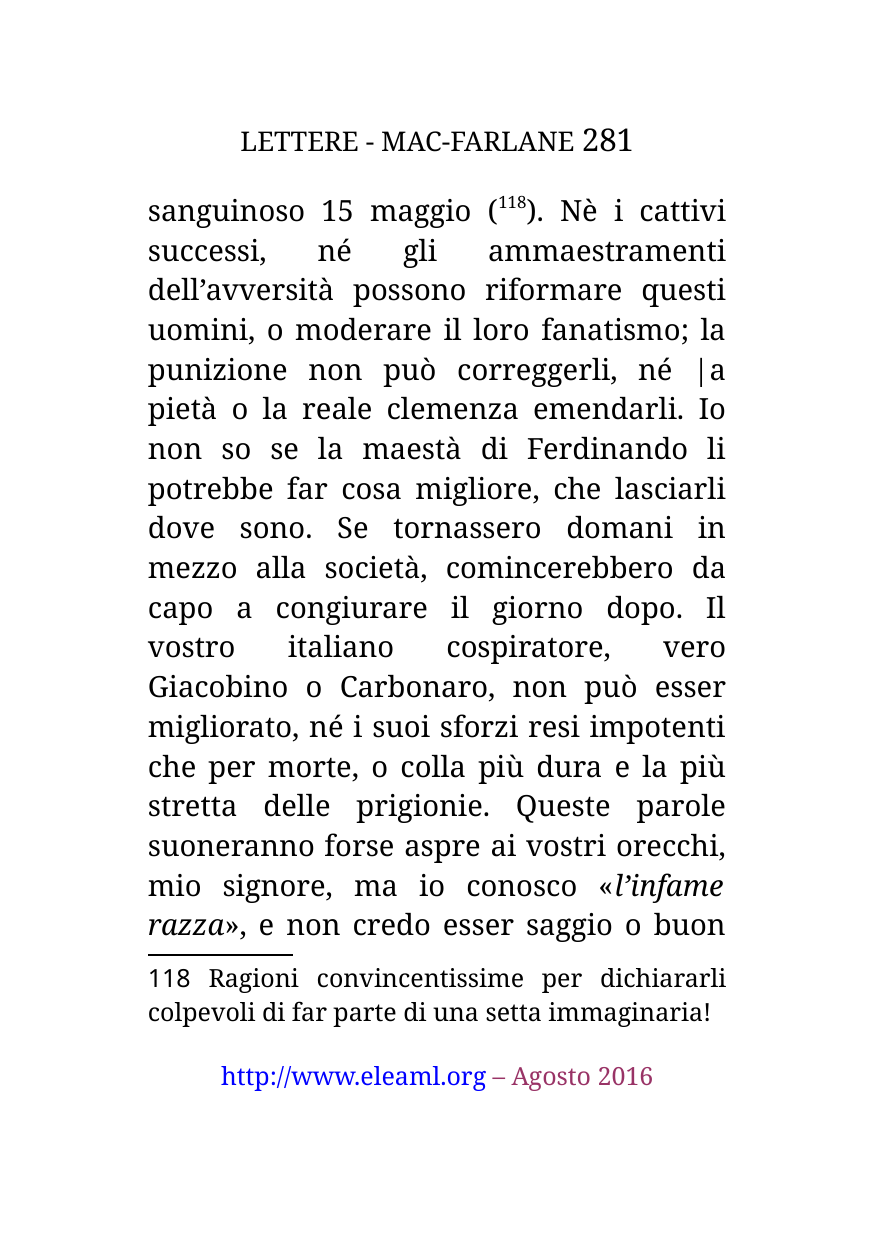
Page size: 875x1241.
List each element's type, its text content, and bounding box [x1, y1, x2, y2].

text Ragioni convincentissime per dichiararli colpevoli di far parte di una setta immaginaria! [148, 961, 726, 1029]
text sanguinoso 15 maggio (). Nè i cattivi successi, né gli ammaestramenti dell’avversità possono riformare questi uomini, o moderare il loro fanatismo; la punizione non può correggerli, né |a pietà o la reale clemenza emendarli. Io non so se la maestà di Ferdinando li potrebbe far cosa migliore, che lasciarli dove sono. Se tornassero domani in mezzo alla società, comincerebbero da capo a congiurare il giorno dopo. Il vostro italiano cospiratore, vero Giacobino o Carbonaro, non può esser migliorato, né i suoi sforzi resi impotenti che per morte, o colla più dura e la più stretta delle prigionie. Queste parole suoneranno forse aspre ai vostri orecchi, mio signore, ma io conosco «l’infame razza», e non credo esser saggio o buon [148, 190, 726, 944]
